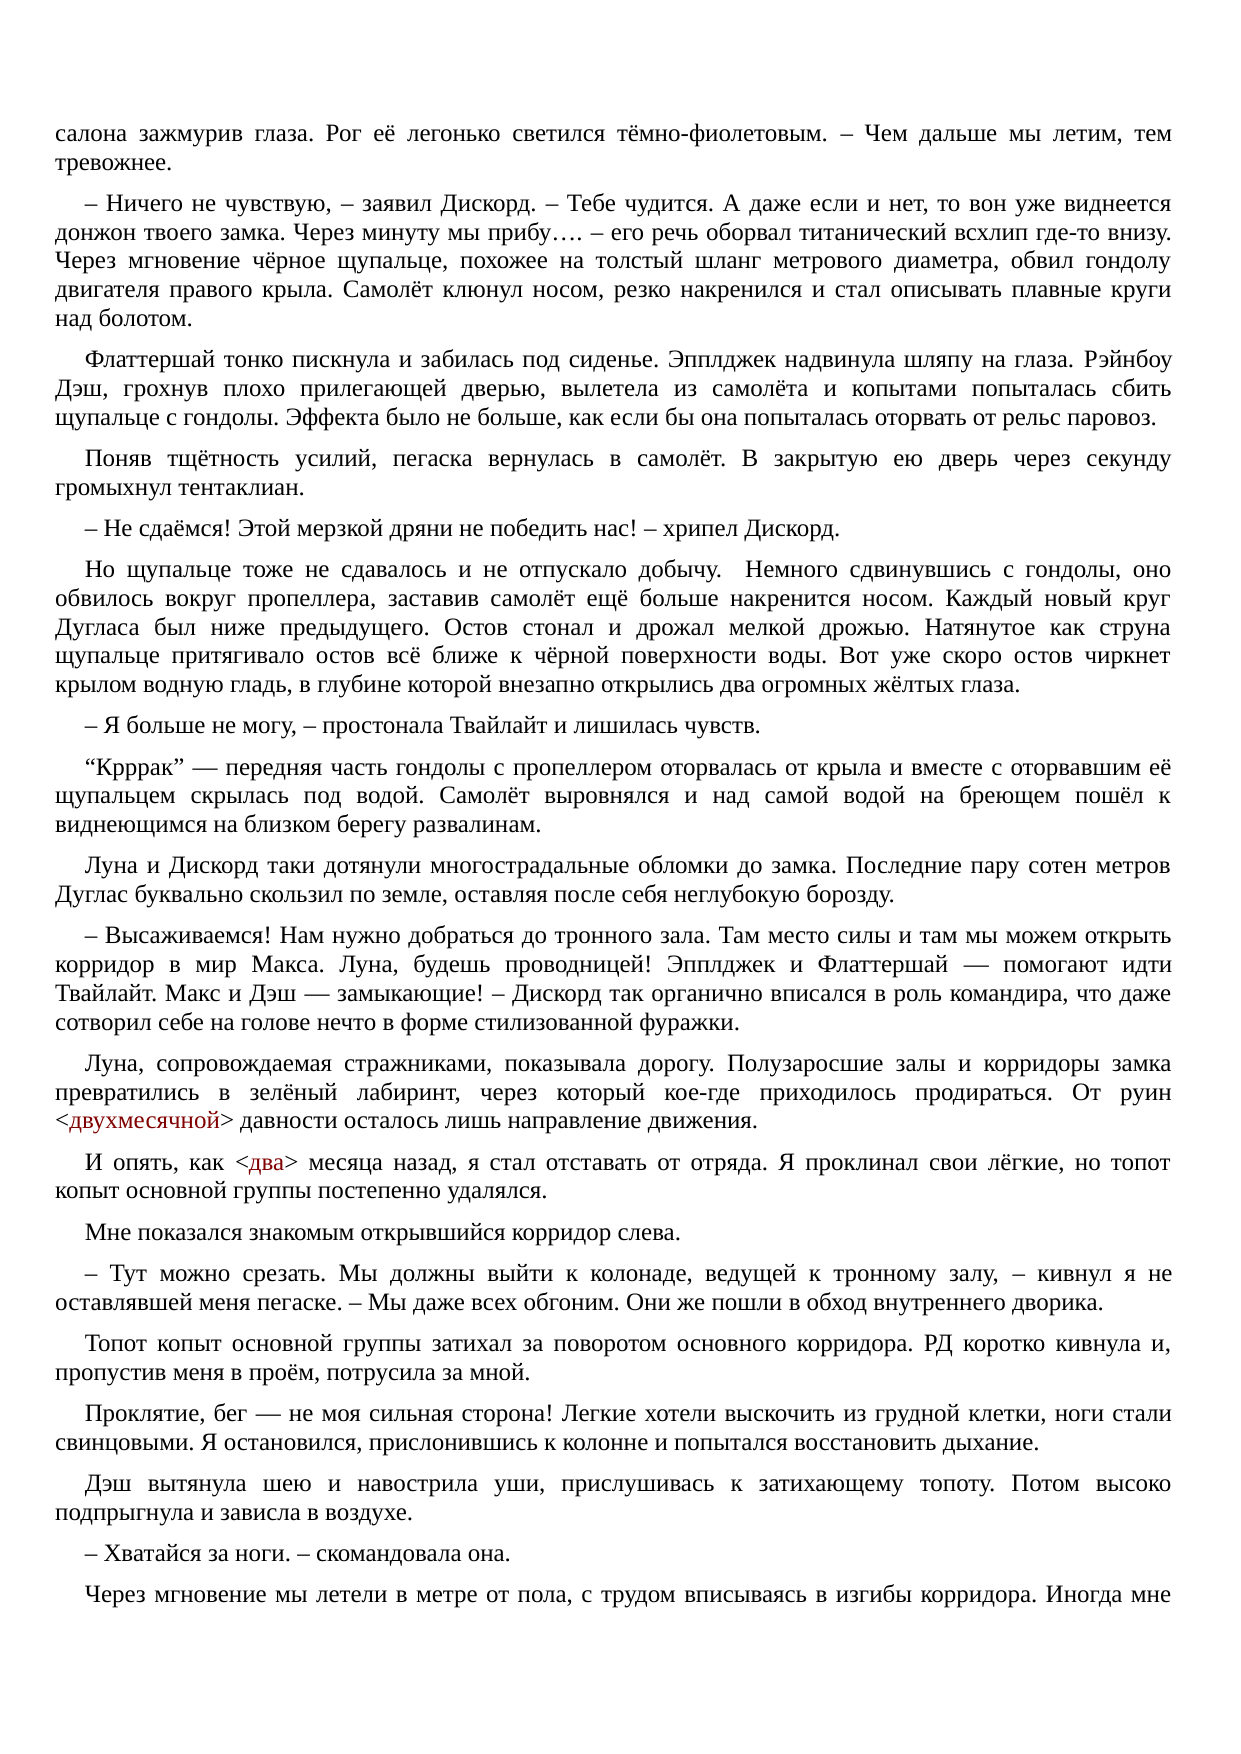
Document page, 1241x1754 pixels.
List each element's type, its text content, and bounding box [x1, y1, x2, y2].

text салона зажмурив глаза. Рог её легонько светился тёмно-фиолетовым. – Чем дальше мы летим, тем тревожнее. [55, 118, 1172, 176]
text Через мгновение мы летели в метре от пола, с трудом вписываясь в изгибы корридора. Иногда мне [55, 1579, 1172, 1608]
text Луна, сопровождаемая стражниками, показывала дорогу. Полузаросшие залы и корридоры замка превратились в зелёный лабиринт, через который кое-где приходилось продираться. От руин <двухмесячной> давности осталось лишь направление движения. [55, 1048, 1172, 1134]
text Флаттершай тонко пискнула и забилась под сиденье. Эпплджек надвинула шляпу на глаза. Рэйнбоу Дэш, грохнув плохо прилегающей дверью, вылетела из самолёта и копытами попыталась сбить щупальце с гондолы. Эффекта было не больше, как если бы она попыталась оторвать от рельс паровоз. [55, 344, 1172, 431]
text – Не сдаёмся! Этой мерзкой дряни не победить нас! – хрипел Дискорд. [55, 513, 1172, 542]
text – Высаживаемся! Нам нужно добраться до тронного зала. Там место силы и там мы можем открыть корридор в мир Макса. Луна, будешь проводницей! Эпплджек и Флаттершай — помогают идти Твайлайт. Макс и Дэш — замыкающие! – Дискорд так органично вписался в роль командира, что даже сотворил себе на голове нечто в форме стилизованной фуражки. [55, 921, 1172, 1036]
text И опять, как <два> месяца назад, я стал отставать от отряда. Я проклинал свои лёгкие, но топот копыт основной группы постепенно удалялся. [55, 1147, 1172, 1204]
text – Тут можно срезать. Мы должны выйти к колонаде, ведущей к тронному залу, – кивнул я не оставлявшей меня пегаске. – Мы даже всех обгоним. Они же пошли в обход внутреннего дворика. [55, 1258, 1172, 1316]
text Но щупальце тоже не сдавалось и не отпускало добычу. Немного сдвинувшись с гондолы, оно обвилось вокруг пропеллера, заставив самолёт ещё больше накренится носом. Каждый новый круг Дугласа был ниже предыдущего. Остов стонал и дрожал мелкой дрожью. Натянутое как струна щупальце притягивало остов всё ближе к чёрной поверхности воды. Вот уже скоро остов чиркнет крылом водную гладь, в глубине которой внезапно открылись два огромных жёлтых глаза. [55, 554, 1172, 698]
text Поняв тщётность усилий, пегаска вернулась в самолёт. В закрытую ею дверь через секунду громыхнул тентаклиан. [55, 443, 1172, 501]
text – Хватайся за ноги. – скомандовала она. [55, 1538, 1172, 1567]
text “Крррак” — передняя часть гондолы с пропеллером оторвалась от крыла и вместе с оторвавшим её щупальцем скрылась под водой. Самолёт выровнялся и над самой водой на бреющем пошёл к виднеющимся на близком берегу развалинам. [55, 752, 1172, 838]
text Луна и Дискорд таки дотянули многострадальные обломки до замка. Последние пару сотен метров Дуглас буквально скользил по земле, оставляя после себя неглубокую борозду. [55, 851, 1172, 908]
text Проклятие, бег — не моя сильная сторона! Легкие хотели выскочить из грудной клетки, ноги стали свинцовыми. Я остановился, прислонившись к колонне и попытался восстановить дыхание. [55, 1398, 1172, 1456]
text Дэш вытянула шею и навострила уши, прислушивась к затихающему топоту. Потом высоко подпрыгнула и зависла в воздухе. [55, 1468, 1172, 1526]
text Топот копыт основной группы затихал за поворотом основного корридора. РД коротко кивнула и, пропустив меня в проём, потрусила за мной. [55, 1328, 1172, 1386]
text – Ничего не чувствую, – заявил Дискорд. – Тебе чудится. А даже если и нет, то вон уже виднеется донжон твоего замка. Через минуту мы прибу…. – его речь оборвал титанический всхлип где-то внизу. Через мгновение чёрное щупальце, похожее на толстый шланг метрового диаметра, обвил гондолу двигателя правого крыла. Самолёт клюнул носом, резко накренился и стал описывать плавные круги над болотом. [55, 188, 1172, 332]
text Мне показался знакомым открывшийся корридор слева. [55, 1217, 1172, 1246]
text – Я больше не могу, – простонала Твайлайт и лишилась чувств. [55, 711, 1172, 739]
